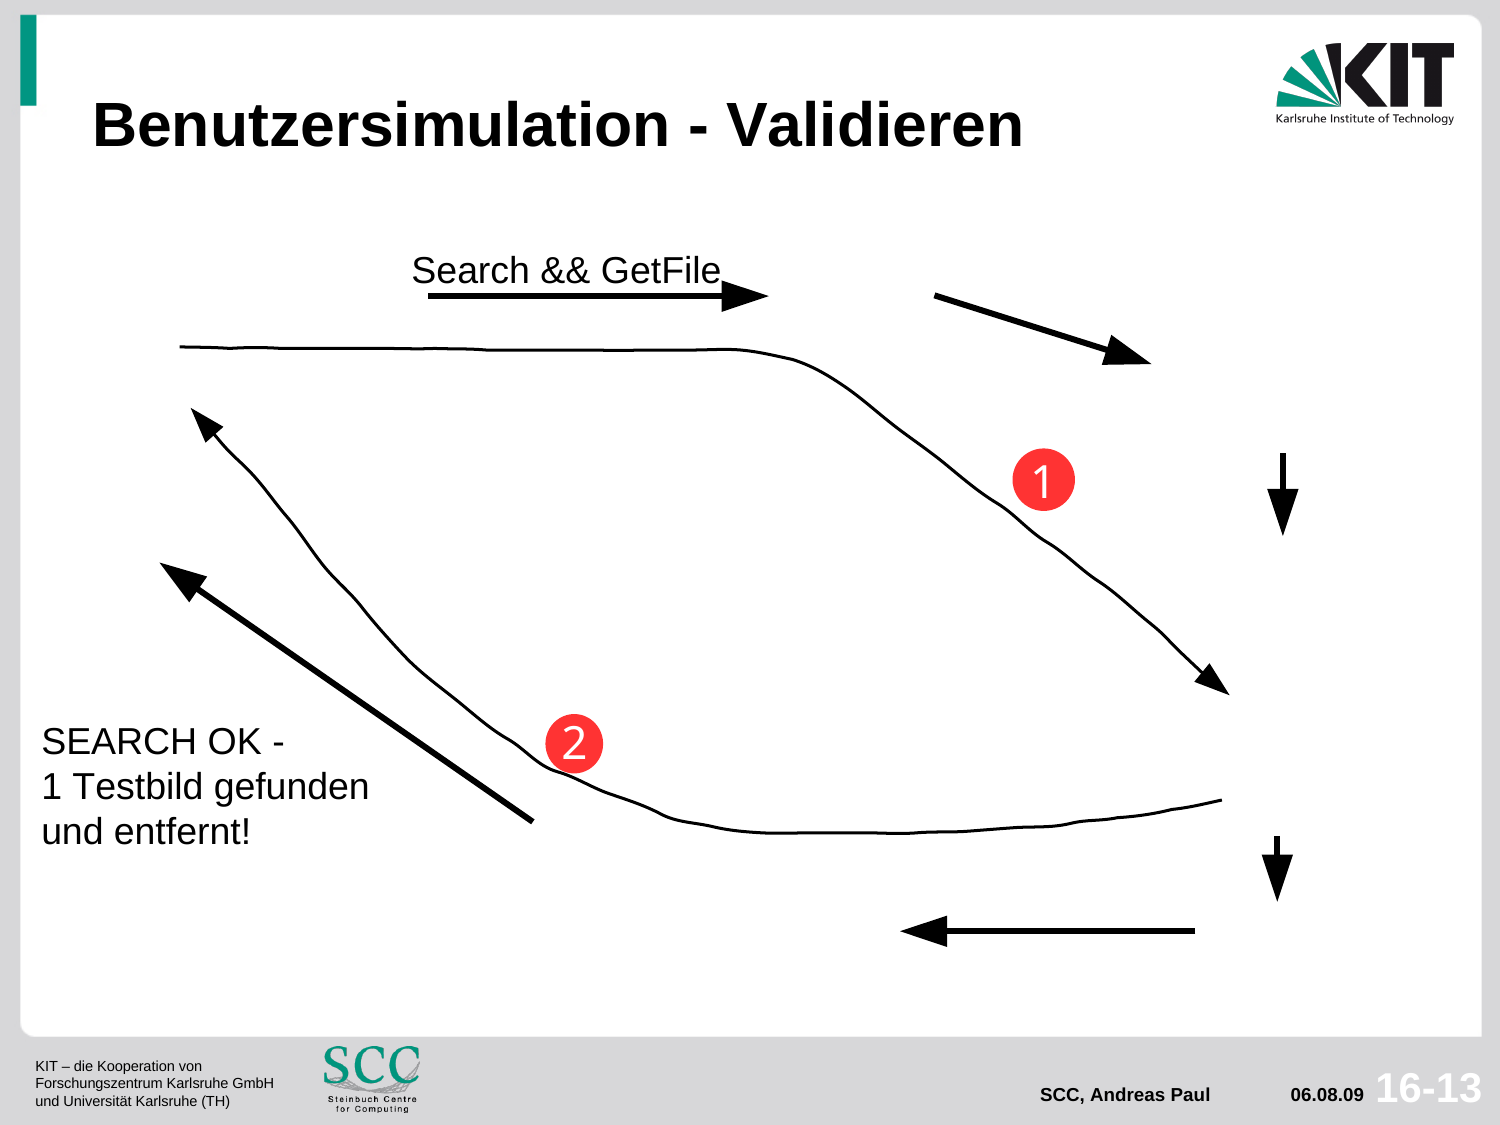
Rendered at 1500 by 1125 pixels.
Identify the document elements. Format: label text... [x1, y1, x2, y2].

text_box SEARCH OK - 1 Testbild gefunden und entfernt! [24, 707, 419, 879]
title Benutzersimulation - Validieren [92, 56, 1147, 192]
text_box 1 [1014, 443, 1068, 552]
picture [0, 0, 1500, 1125]
text_box 2 [545, 704, 651, 788]
text_box [1068, 460, 1075, 500]
text_box Search && GetFile [395, 237, 780, 301]
